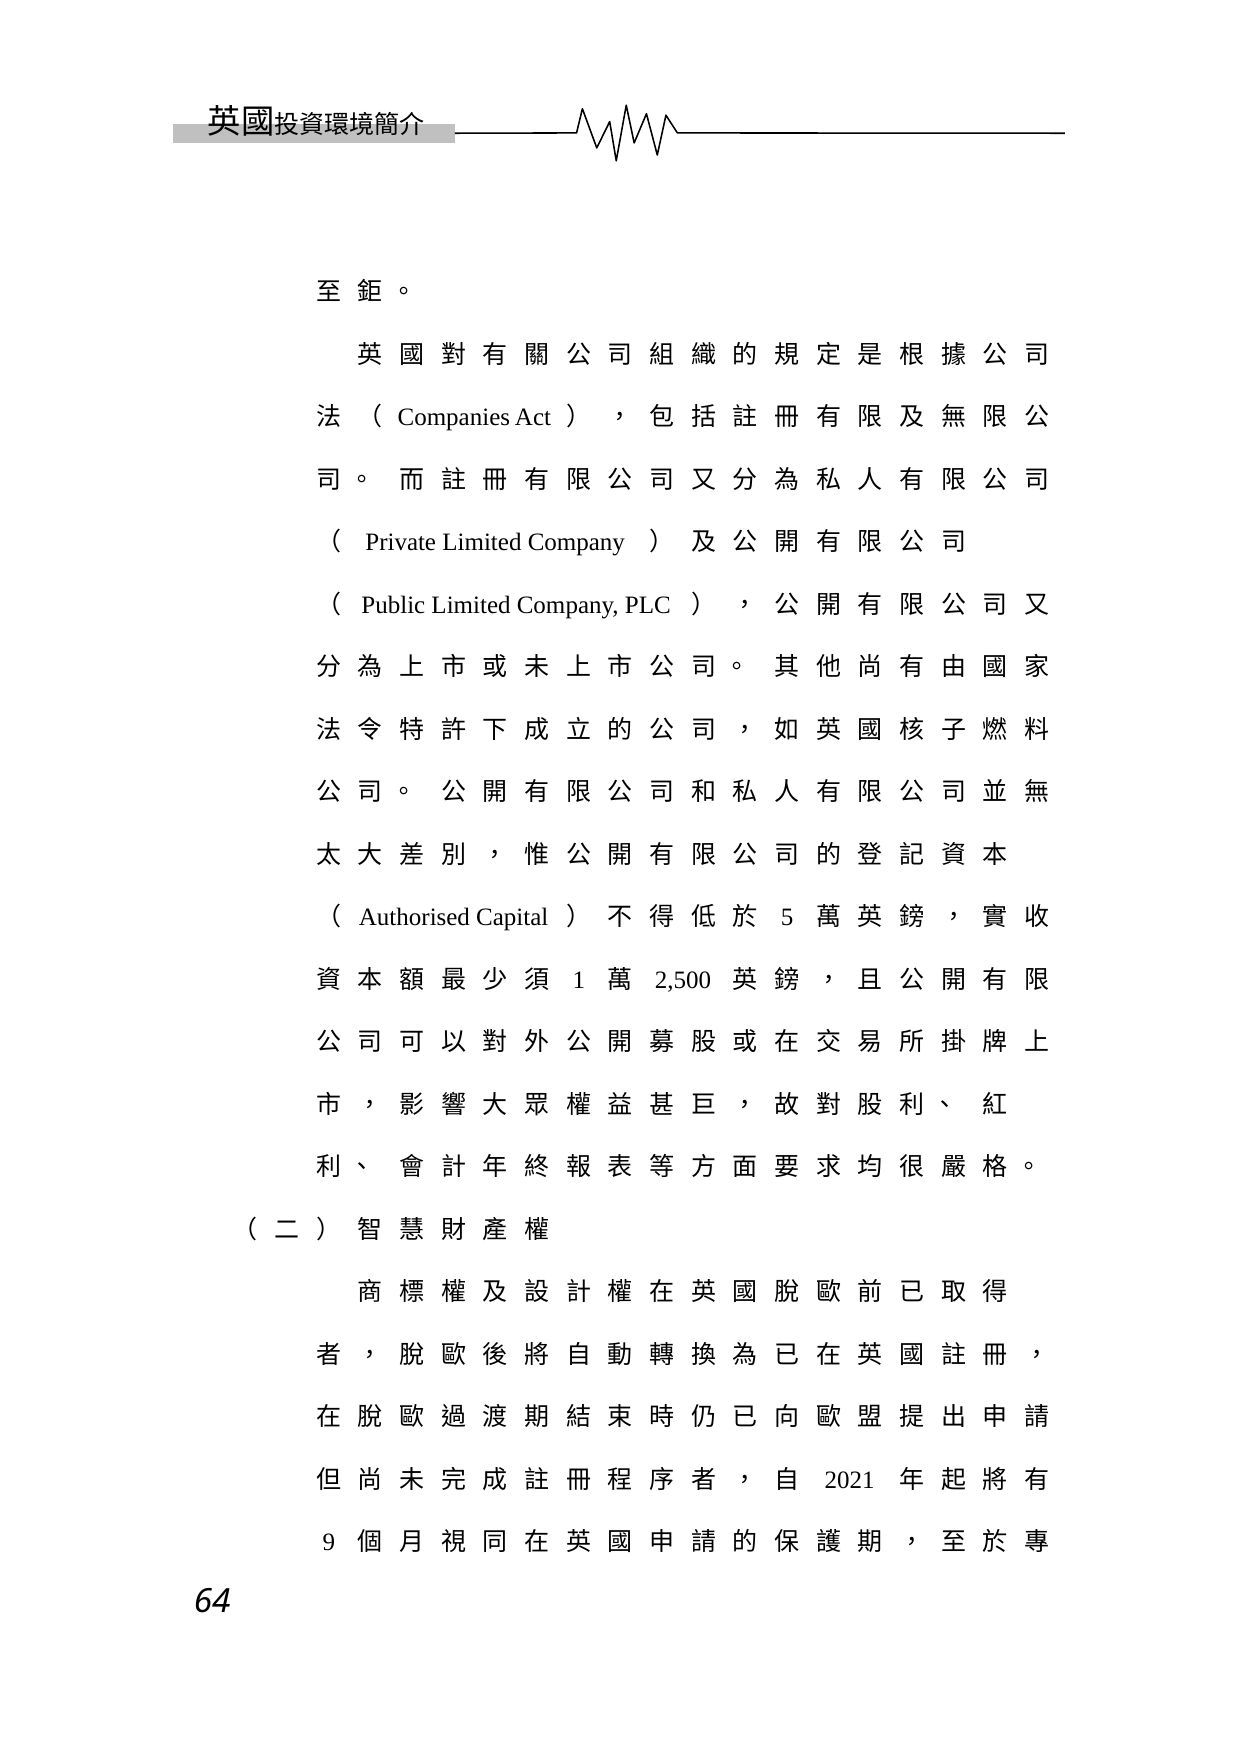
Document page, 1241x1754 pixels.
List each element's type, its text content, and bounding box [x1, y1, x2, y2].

text 英國對有關公司組織的規定是根據公司法（Companies Act），包括註冊有限及無限公司。而註冊有限公司又分為私人有限公司（Private Limited Company）及公開有限公司（Public Limited Company, PLC），公開有限公司又分為上市或未上市公司。其他尚有由國家法令特許下成立的公司，如英國核子燃料公司。公開有限公司和私人有限公司並無太大差別，惟公開有限公司的登記資本（Authorised Capital）不得低於5萬英鎊，實收資本額最少須1萬2,500英鎊，且公開有限公司可以對外公開募股或在交易所掛牌上市，影響大眾權益甚巨，故對股利、紅利、會計年終報表等方面要求均很嚴格。 [281, 313, 1058, 1188]
text （二）智慧財產權 [207, 1188, 1058, 1250]
text 至鉅。 [281, 250, 1058, 313]
text 商標權及設計權在英國脫歐前已取得者，脫歐後將自動轉換為已在英國註冊，在脫歐過渡期結束時仍已向歐盟提出申請但尚未完成註冊程序者，自2021年起將有9個月視同在英國申請的保護期，至於專 [281, 1250, 1058, 1563]
